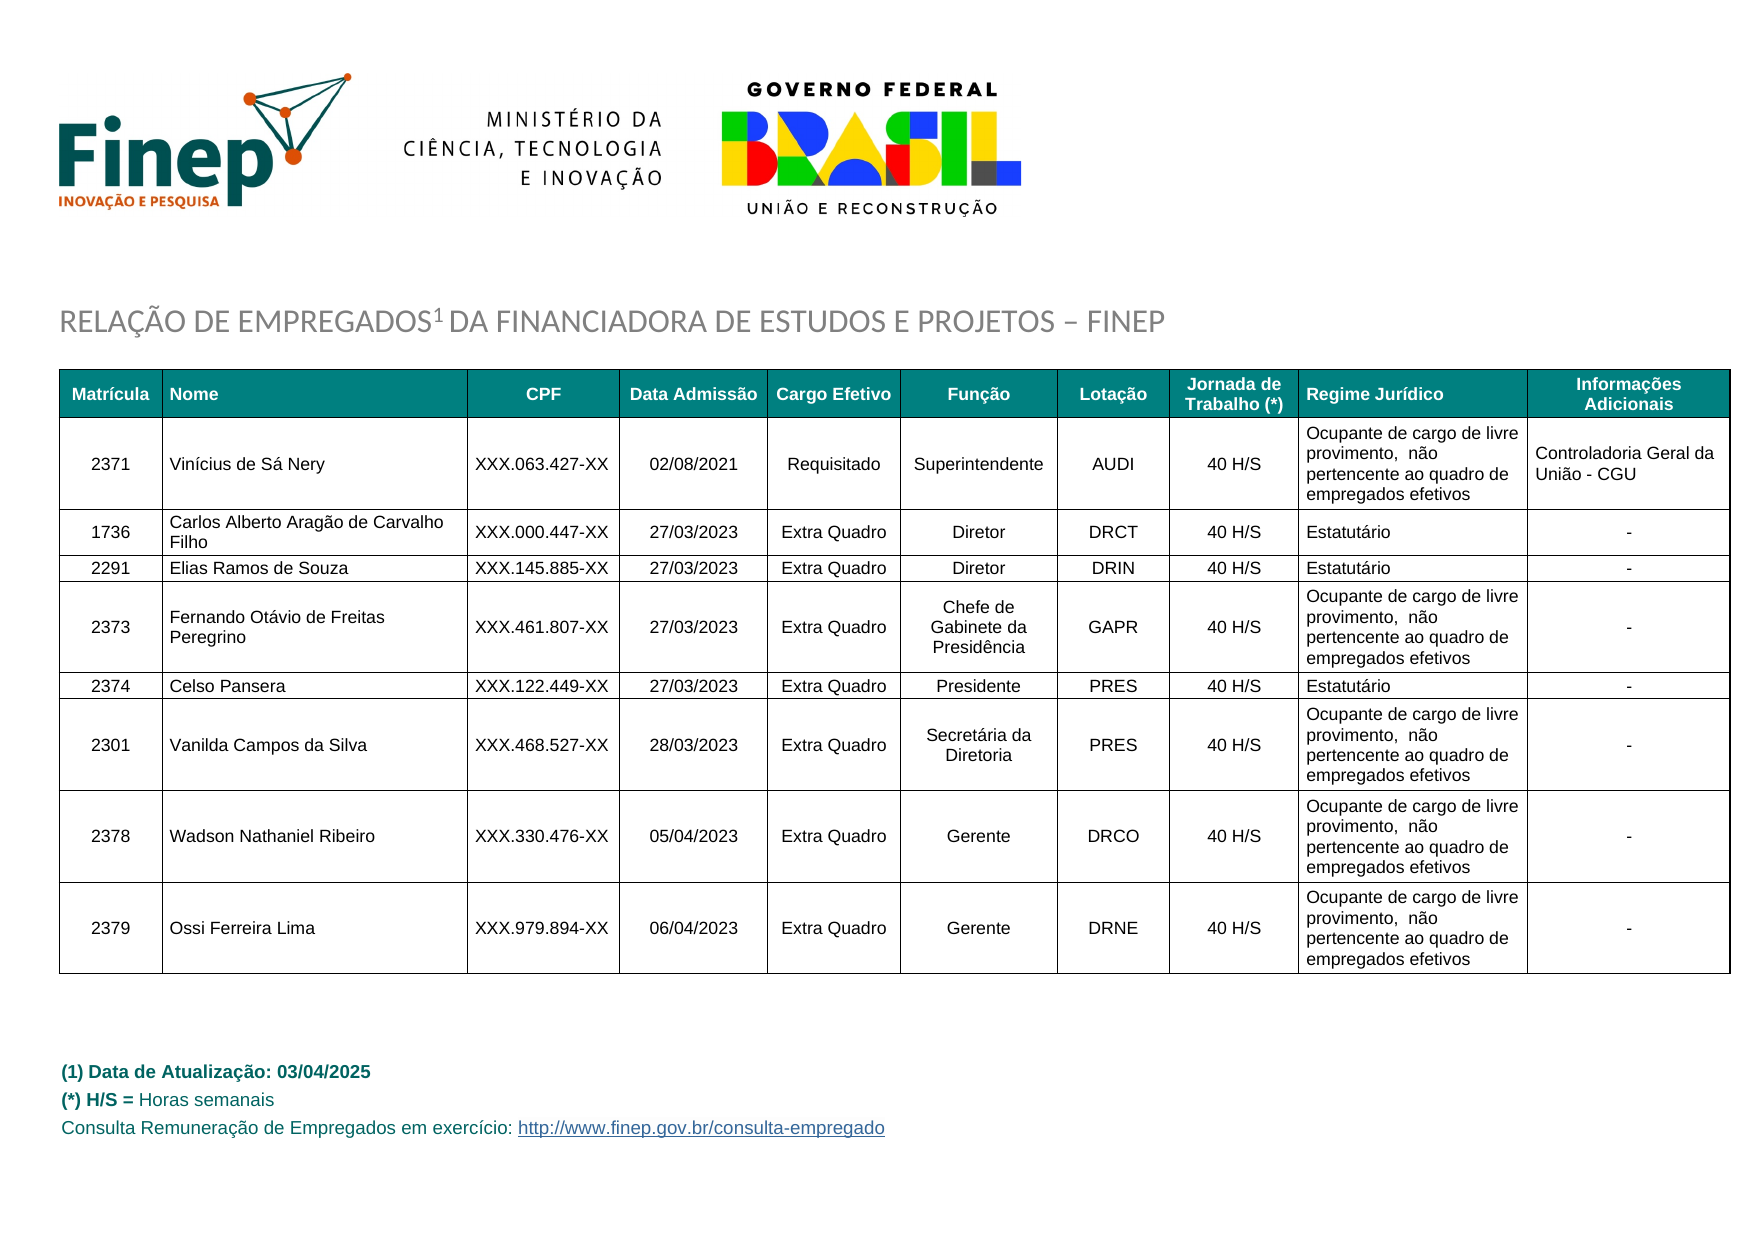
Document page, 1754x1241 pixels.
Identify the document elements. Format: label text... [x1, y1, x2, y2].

table_cell DRCO [1058, 791, 1169, 882]
table_cell Ossi Ferreira Lima [163, 883, 467, 973]
table_cell 40 H/S [1170, 699, 1298, 790]
table_header Informações Adicionais [1528, 370, 1729, 417]
table_cell - [1528, 699, 1729, 790]
table_header Cargo Efetivo [768, 370, 900, 417]
table_cell Extra Quadro [768, 791, 900, 882]
table_cell 27/03/2023 [620, 582, 767, 672]
table_cell - [1528, 556, 1729, 581]
table_header Regime Jurídico [1299, 370, 1527, 417]
table_cell Estatutário [1299, 510, 1527, 554]
table_cell Elias Ramos de Souza [163, 556, 467, 581]
table_cell XXX.461.807-XX [468, 582, 619, 672]
table_cell 1736 [60, 510, 162, 554]
table_cell 40 H/S [1170, 883, 1298, 973]
table_cell XXX.979.894-XX [468, 883, 619, 973]
table_cell XXX.330.476-XX [468, 791, 619, 882]
table_cell Extra Quadro [768, 582, 900, 672]
table_cell DRNE [1058, 883, 1169, 973]
table_cell 40 H/S [1170, 673, 1298, 698]
table_cell Controladoria Geral da União - CGU [1528, 418, 1729, 509]
table_cell Gerente [901, 883, 1057, 973]
table_cell DRCT [1058, 510, 1169, 554]
table_cell Ocupante de cargo de livre provimento, não pertencente ao quadro de empregados efetivos [1299, 883, 1527, 973]
table_cell 27/03/2023 [620, 556, 767, 581]
table_cell - [1528, 510, 1729, 554]
table_cell 40 H/S [1170, 418, 1298, 509]
table_cell XXX.468.527-XX [468, 699, 619, 790]
table_cell Gerente [901, 791, 1057, 882]
table_cell 40 H/S [1170, 556, 1298, 581]
table_cell Extra Quadro [768, 699, 900, 790]
table_cell Diretor [901, 510, 1057, 554]
table_cell PRES [1058, 699, 1169, 790]
table_cell Extra Quadro [768, 556, 900, 581]
table_cell Ocupante de cargo de livre provimento, não pertencente ao quadro de empregados efetivos [1299, 582, 1527, 672]
table_header Lotação [1058, 370, 1169, 417]
table_cell PRES [1058, 673, 1169, 698]
table_cell Celso Pansera [163, 673, 467, 698]
table_cell Estatutário [1299, 673, 1527, 698]
table_cell - [1528, 673, 1729, 698]
table_cell Ocupante de cargo de livre provimento, não pertencente ao quadro de empregados efetivos [1299, 418, 1527, 509]
table_cell 2301 [60, 699, 162, 790]
table_header Data Admissão [620, 370, 767, 417]
table_cell 2373 [60, 582, 162, 672]
table_cell GAPR [1058, 582, 1169, 672]
table_cell 2371 [60, 418, 162, 509]
table_cell Chefe de Gabinete da Presidência [901, 582, 1057, 672]
table_cell Extra Quadro [768, 883, 900, 973]
table_cell XXX.000.447-XX [468, 510, 619, 554]
table_cell Fernando Otávio de Freitas Peregrino [163, 582, 467, 672]
table_cell Estatutário [1299, 556, 1527, 581]
table_cell 05/04/2023 [620, 791, 767, 882]
table_cell Carlos Alberto Aragão de Carvalho Filho [163, 510, 467, 554]
table_cell Extra Quadro [768, 673, 900, 698]
table_cell - [1528, 791, 1729, 882]
table_cell XXX.063.427-XX [468, 418, 619, 509]
table_cell Vanilda Campos da Silva [163, 699, 467, 790]
table_cell Diretor [901, 556, 1057, 581]
table_cell 40 H/S [1170, 791, 1298, 882]
table_cell XXX.145.885-XX [468, 556, 619, 581]
table_header Matrícula [60, 370, 162, 417]
table_cell 40 H/S [1170, 582, 1298, 672]
table_cell 28/03/2023 [620, 699, 767, 790]
table_cell 2291 [60, 556, 162, 581]
table_header Função [901, 370, 1057, 417]
table_cell 2374 [60, 673, 162, 698]
table_cell Wadson Nathaniel Ribeiro [163, 791, 467, 882]
table_cell Ocupante de cargo de livre provimento, não pertencente ao quadro de empregados efetivos [1299, 699, 1527, 790]
table_cell 40 H/S [1170, 510, 1298, 554]
table_cell - [1528, 582, 1729, 672]
table_cell Vinícius de Sá Nery [163, 418, 467, 509]
table_header Nome [163, 370, 467, 417]
table_cell - [1528, 883, 1729, 973]
table_header CPF [468, 370, 619, 417]
table_cell Requisitado [768, 418, 900, 509]
table_cell XXX.122.449-XX [468, 673, 619, 698]
table_cell Presidente [901, 673, 1057, 698]
table_cell 06/04/2023 [620, 883, 767, 973]
table_cell 27/03/2023 [620, 673, 767, 698]
table_cell 2379 [60, 883, 162, 973]
table_cell DRIN [1058, 556, 1169, 581]
table_cell Ocupante de cargo de livre provimento, não pertencente ao quadro de empregados efetivos [1299, 791, 1527, 882]
table_cell AUDI [1058, 418, 1169, 509]
table_cell 27/03/2023 [620, 510, 767, 554]
table_cell 02/08/2021 [620, 418, 767, 509]
table_header Jornada de Trabalho (*) [1170, 370, 1298, 417]
table_cell Secretária da Diretoria [901, 699, 1057, 790]
table_cell 2378 [60, 791, 162, 882]
table_cell Extra Quadro [768, 510, 900, 554]
table_cell Superintendente [901, 418, 1057, 509]
